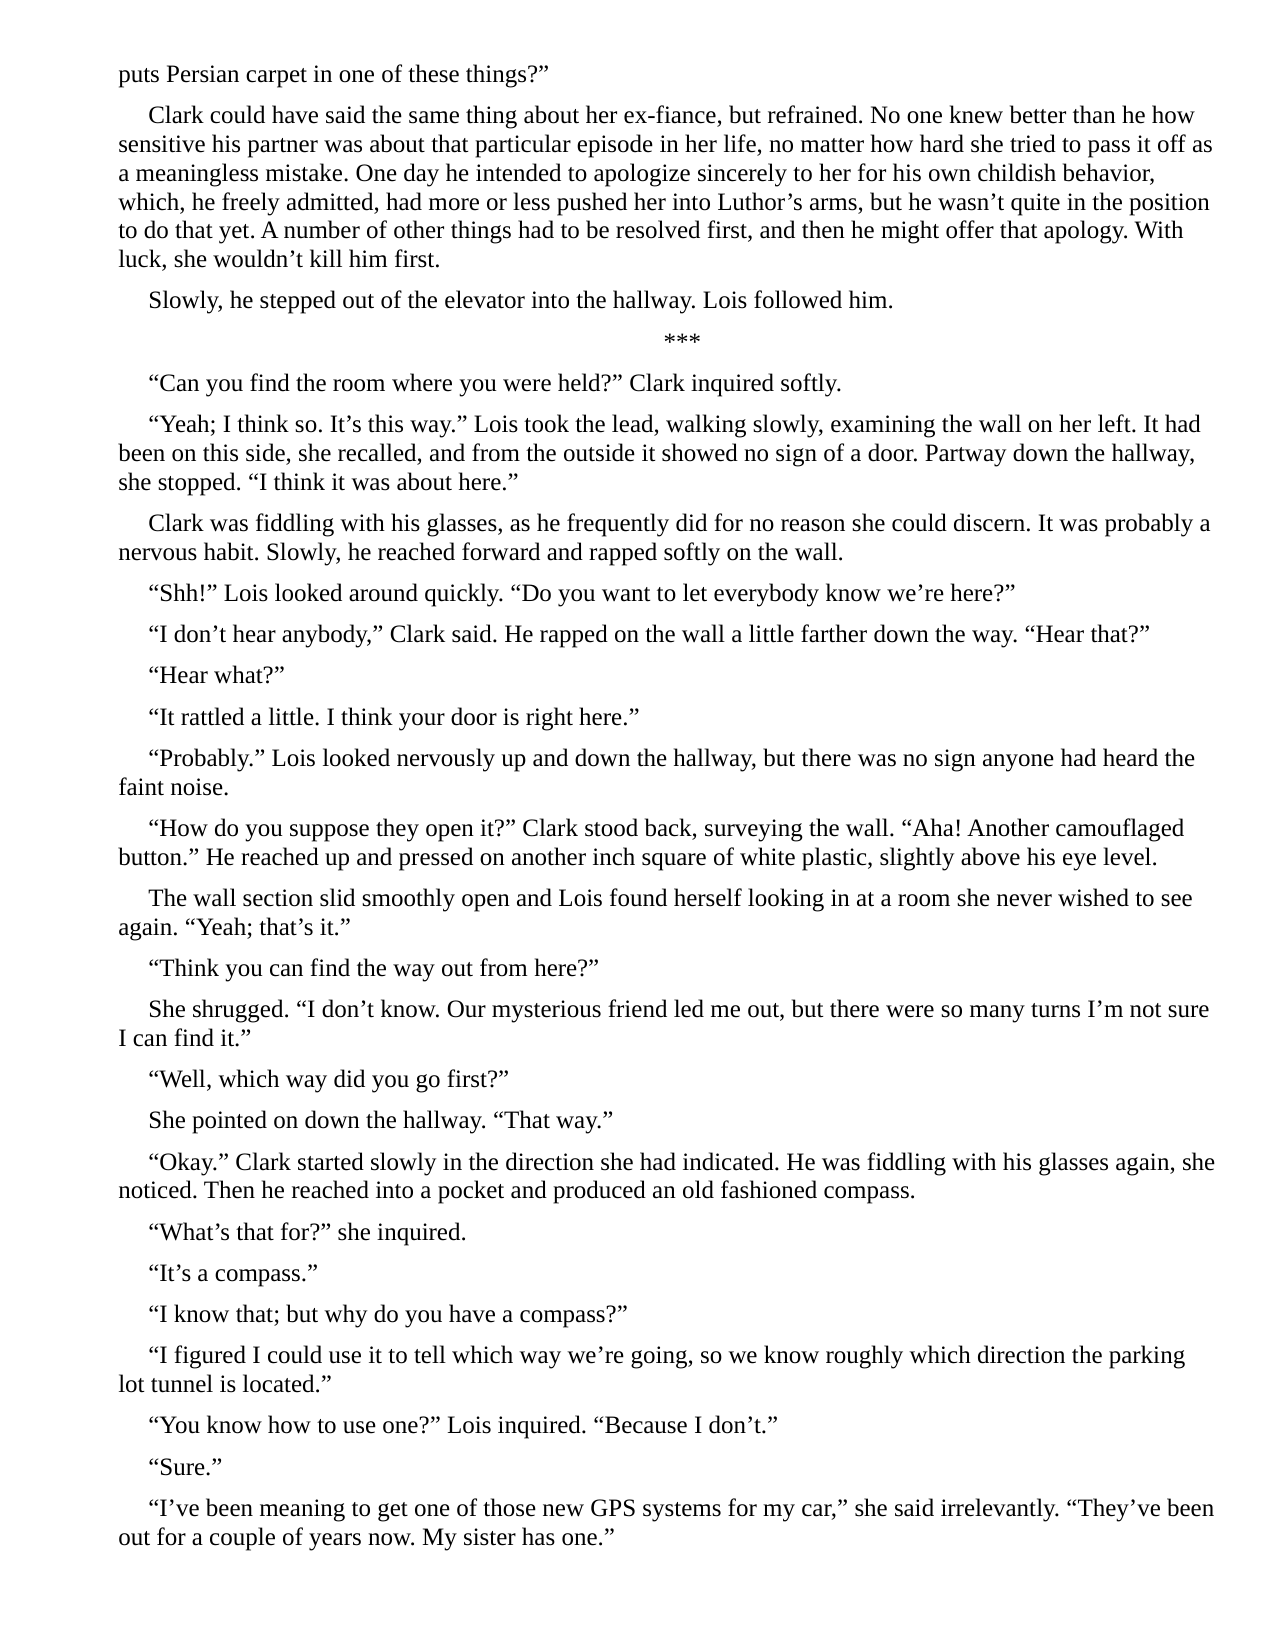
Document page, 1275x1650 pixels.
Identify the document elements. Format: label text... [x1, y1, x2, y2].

text She pointed on down the hallway. “That way.” [118, 1105, 1216, 1134]
text “Shh!” Lois looked around quickly. “Do you want to let everybody know we’re here?” [118, 578, 1216, 607]
text “You know how to use one?” Lois inquired. “Because I don’t.” [118, 1410, 1216, 1439]
text “I’ve been meaning to get one of those new GPS systems for my car,” she said irrelevantly. “They’ve been out for a couple of years now. My sister has one.” [118, 1493, 1216, 1550]
text She shrugged. “I don’t know. Our mysterious friend led me out, but there were so many turns I’m not sure I can find it.” [118, 994, 1216, 1052]
text The wall section slid smoothly open and Lois found herself looking in at a room she never wished to see again. “Yeah; that’s it.” [118, 883, 1216, 940]
text “Can you find the room where you were held?” Clark inquired softly. [118, 368, 1216, 397]
text “What’s that for?” she inquired. [118, 1217, 1216, 1245]
text “It rattled a little. I think your door is right here.” [118, 702, 1216, 730]
text puts Persian carpet in one of these things?” [118, 59, 1216, 88]
text “I don’t hear anybody,” Clark said. He rapped on the wall a little farther down the way. “Hear that?” [118, 619, 1216, 648]
text “It’s a compass.” [118, 1258, 1216, 1287]
text *** [118, 327, 1216, 355]
text “I know that; but why do you have a compass?” [118, 1299, 1216, 1328]
text “Think you can find the way out from here?” [118, 953, 1216, 982]
text “Probably.” Lois looked nervously up and down the hallway, but there was no sign anyone had heard the faint noise. [118, 743, 1216, 800]
text “Okay.” Clark started slowly in the direction she had indicated. He was fiddling with his glasses again, she noticed. Then he reached into a pocket and produced an old fashioned compass. [118, 1147, 1216, 1204]
text “Sure.” [118, 1452, 1216, 1480]
text Clark could have said the same thing about her ex-fiance, but refrained. No one knew better than he how sensitive his partner was about that particular episode in her life, no matter how hard she tried to pass it off as a meaningless mistake. One day he intended to apologize sincerely to her for his own childish behavior, which, he freely admitted, had more or less pushed her into Luthor’s arms, but he wasn’t quite in the position to do that yet. A number of other things had to be resolved first, and then he might offer that apology. With luck, she wouldn’t kill him first. [118, 100, 1216, 273]
text “Yeah; I think so. It’s this way.” Lois took the lead, walking slowly, examining the wall on her left. It had been on this side, she recalled, and from the outside it showed no sign of a door. Partway down the hallway, she stopped. “I think it was about here.” [118, 409, 1216, 495]
text Slowly, he stepped out of the elevator into the hallway. Lois followed him. [118, 285, 1216, 314]
text “I figured I could use it to tell which way we’re going, so we know roughly which direction the parking lot tunnel is located.” [118, 1340, 1216, 1398]
text “How do you suppose they open it?” Clark stood back, surveying the wall. “Aha! Another camouflaged button.” He reached up and pressed on another inch square of white plastic, slightly above his eye level. [118, 813, 1216, 870]
text Clark was fiddling with his glasses, as he frequently did for no reason she could discern. It was probably a nervous habit. Slowly, he reached forward and rapped softly on the wall. [118, 508, 1216, 565]
text “Well, which way did you go first?” [118, 1064, 1216, 1093]
text “Hear what?” [118, 660, 1216, 689]
